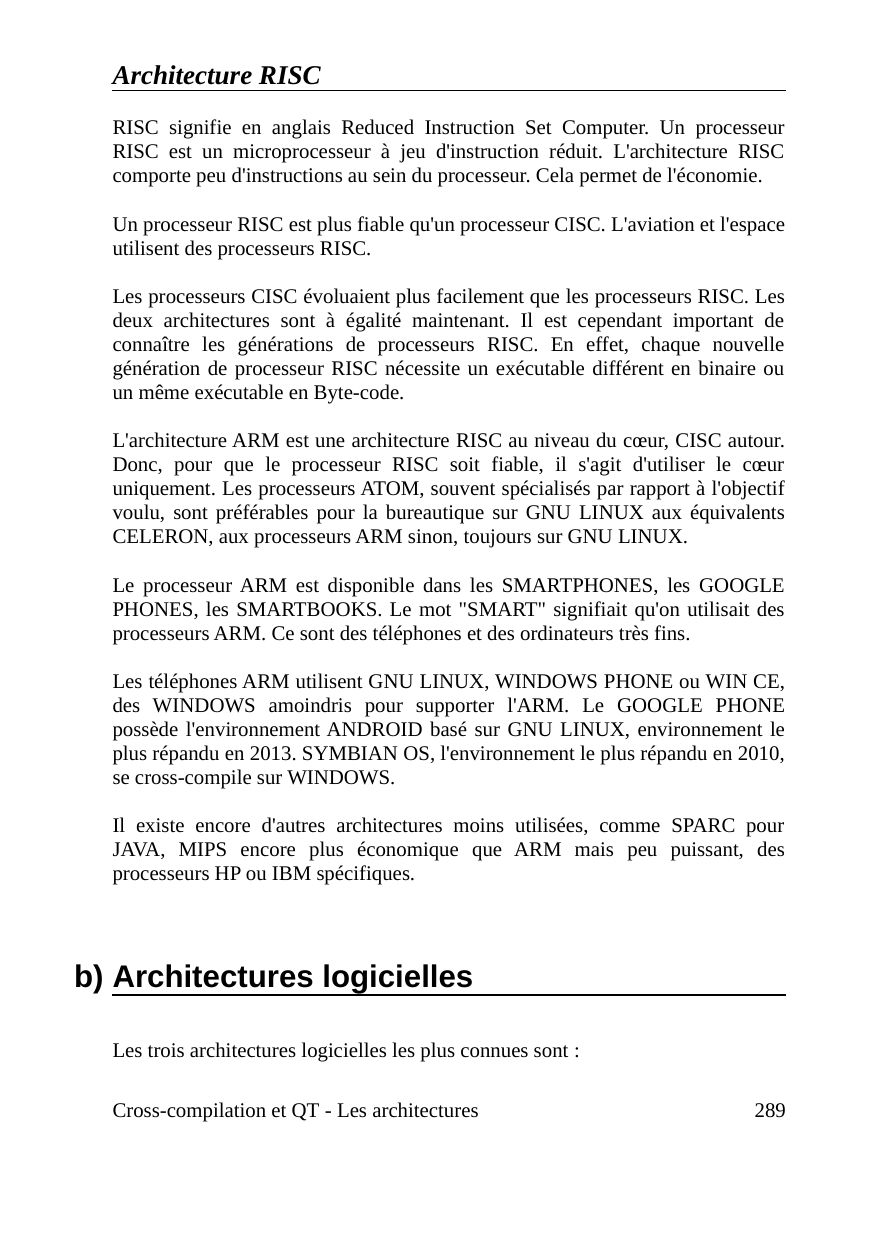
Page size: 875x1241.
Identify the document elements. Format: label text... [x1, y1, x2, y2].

text Les processeurs CISC évoluaient plus facilement que les processeurs RISC. Les deux architectures sont à égalité maintenant. Il est cependant important de connaître les générations de processeurs RISC. En effet, chaque nouvelle génération de processeur RISC nécessite un exécutable différent en binaire ou un même exécutable en Byte-code. [112, 284, 786, 404]
text Le processeur ARM est disponible dans les SMARTPHONES, les GOOGLE PHONES, les SMARTBOOKS. Le mot "SMART" signifiait qu'on utilisait des processeurs ARM. Ce sont des téléphones et des ordinateurs très fins. [112, 572, 786, 645]
text Les trois architectures logicielles les plus connues sont : [112, 1038, 786, 1062]
text L'architecture ARM est une architecture RISC au niveau du cœur, CISC autour. Donc, pour que le processeur RISC soit fiable, il s'agit d'utiliser le cœur uniquement. Les processeurs ATOM, souvent spécialisés par rapport à l'objectif voulu, sont préférables pour la bureautique sur GNU LINUX aux équivalents CELERON, aux processeurs ARM sinon, toujours sur GNU LINUX. [112, 428, 786, 548]
text RISC signifie en anglais Reduced Instruction Set Computer. Un processeur RISC est un microprocesseur à jeu d'instruction réduit. L'architecture RISC comporte peu d'instructions au sein du processeur. Cela permet de l'économie. [112, 115, 786, 187]
subtitle Architecture RISC [112, 59, 786, 90]
text Il existe encore d'autres architectures moins utilisées, comme SPARC pour JAVA, MIPS encore plus économique que ARM mais peu puissant, des processeurs HP ou IBM spécifiques. [112, 813, 786, 885]
text Un processeur RISC est plus fiable qu'un processeur CISC. L'aviation et l'espace utilisent des processeurs RISC. [112, 212, 786, 260]
subtitle Architectures logicielles [112, 958, 786, 994]
text Les téléphones ARM utilisent GNU LINUX, WINDOWS PHONE ou WIN CE, des WINDOWS amoindris pour supporter l'ARM. Le GOOGLE PHONE possède l'environnement ANDROID basé sur GNU LINUX, environnement le plus répandu en 2013. SYMBIAN OS, l'environnement le plus répandu en 2010, se cross-compile sur WINDOWS. [112, 669, 786, 789]
